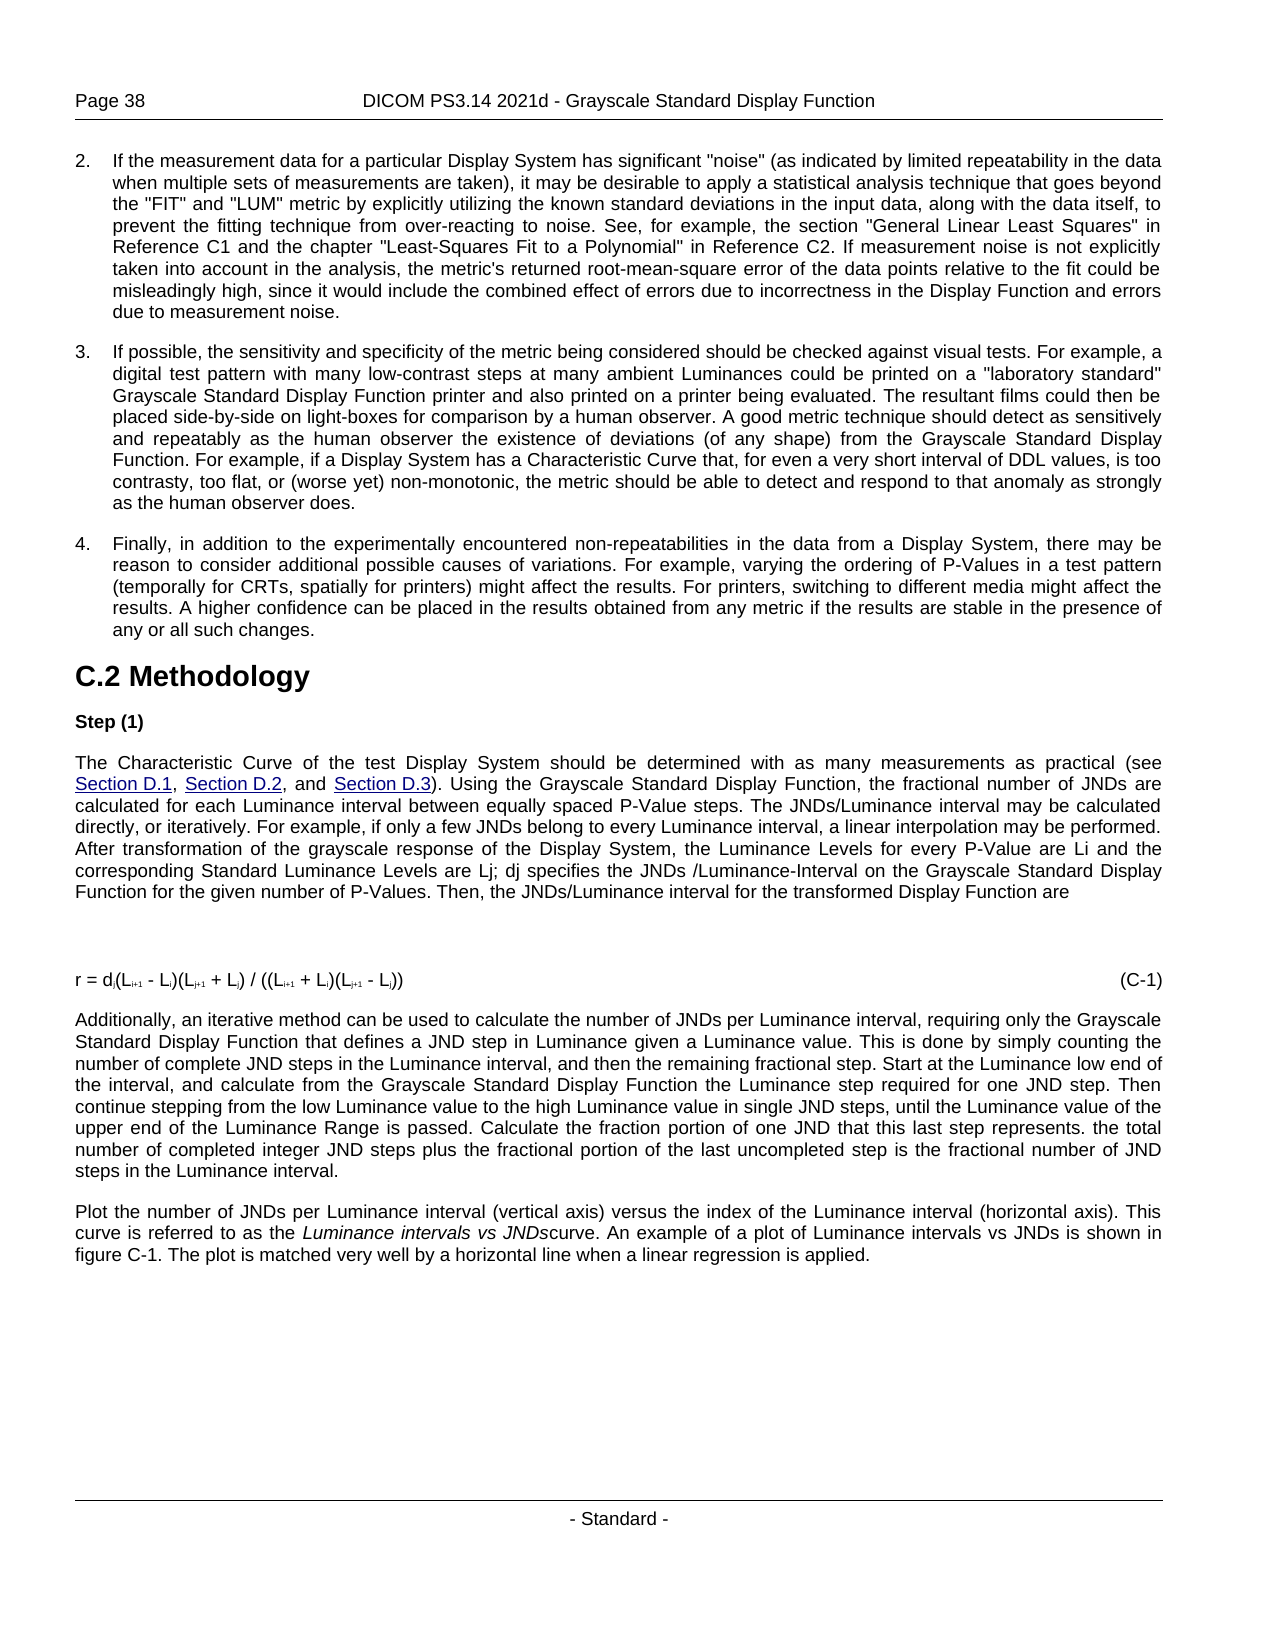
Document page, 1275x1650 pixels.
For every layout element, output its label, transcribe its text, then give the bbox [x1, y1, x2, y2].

text 4. Finally, in addition to the experimentally encountered non-repeatabilities in the data from a Display System, there may be reason to consider additional possible causes of variations. For example, varying the ordering of P-Values in a test pattern (temporally for CRTs, spatially for printers) might affect the results. For printers, switching to different media might affect the results. A higher confidence can be placed in the results obtained from any metric if the results are stable in the presence of any or all such changes. [75, 532, 1162, 640]
table_header (C-1) [1095, 969, 1162, 990]
text 2. If the measurement data for a particular Display System has significant "noise" (as indicated by limited repeatability in the data when multiple sets of measurements are taken), it may be desirable to apply a statistical analysis technique that goes beyond the "FIT" and "LUM" metric by explicitly utilizing the known standard deviations in the input data, along with the data itself, to prevent the fitting technique from over-reacting to noise. See, for example, the section "General Linear Least Squares" in Reference C1 and the chapter "Least-Squares Fit to a Polynomial" in Reference C2. If measurement noise is not explicitly taken into account in the analysis, the metric's returned root-mean-square error of the data points relative to the fit could be misleadingly high, since it would include the combined effect of errors due to incorrectness in the Display Function and errors due to measurement noise. [75, 150, 1162, 322]
text C.2 Methodology [75, 659, 1162, 693]
text 3. If possible, the sensitivity and specificity of the metric being considered should be checked against visual tests. For example, a digital test pattern with many low-contrast steps at many ambient Luminances could be printed on a "laboratory standard" Grayscale Standard Display Function printer and also printed on a printer being evaluated. The resultant films could then be placed side-by-side on light-boxes for comparison by a human observer. A good metric technique should detect as sensitively and repeatably as the human observer the existence of deviations (of any shape) from the Grayscale Standard Display Function. For example, if a Display System has a Characteristic Curve that, for even a very short interval of DDL values, is too contrasty, too flat, or (worse yet) non-monotonic, the metric should be able to detect and respond to that anomaly as strongly as the human observer does. [75, 341, 1162, 514]
text Additionally, an iterative method can be used to calculate the number of JNDs per Luminance interval, requiring only the Grayscale Standard Display Function that defines a JND step in Luminance given a Luminance value. This is done by simply counting the number of complete JND steps in the Luminance interval, and then the remaining fractional step. Start at the Luminance low end of the interval, and calculate from the Grayscale Standard Display Function the Luminance step required for one JND step. Then continue stepping from the low Luminance value to the high Luminance value in single JND steps, until the Luminance value of the upper end of the Luminance Range is passed. Calculate the fraction portion of one JND that this last step represents. the total number of completed integer JND steps plus the fractional portion of the last uncompleted step is the fractional number of JND steps in the Luminance interval. [75, 1009, 1162, 1182]
text The Characteristic Curve of the test Display System should be determined with as many measurements as practical (see Section D.1, Section D.2, and Section D.3). Using the Grayscale Standard Display Function, the fractional number of JNDs are calculated for each Luminance interval between equally spaced P-Value steps. The JNDs/Luminance interval may be calculated directly, or iteratively. For example, if only a few JNDs belong to every Luminance interval, a linear interpolation may be performed. After transformation of the grayscale response of the Display System, the Luminance Levels for every P-Value are Li and the corresponding Standard Luminance Levels are Lj; dj specifies the JNDs /Luminance-Interval on the Grayscale Standard Display Function for the given number of P-Values. Then, the JNDs/Luminance interval for the transformed Display Function are [75, 752, 1162, 903]
table_header r = dj(Li+1 - Li)(Lj+1 + Lj) / ((Li+1 + Li)(Lj+1 - Lj)) [75, 969, 1094, 990]
text Step (1) [75, 711, 1162, 733]
text Plot the number of JNDs per Luminance interval (vertical axis) versus the index of the Luminance interval (horizontal axis). This curve is referred to as the Luminance intervals vs JNDscurve. An example of a plot of Luminance intervals vs JNDs is shown in figure C-1. The plot is matched very well by a horizontal line when a linear regression is applied. [75, 1200, 1162, 1265]
